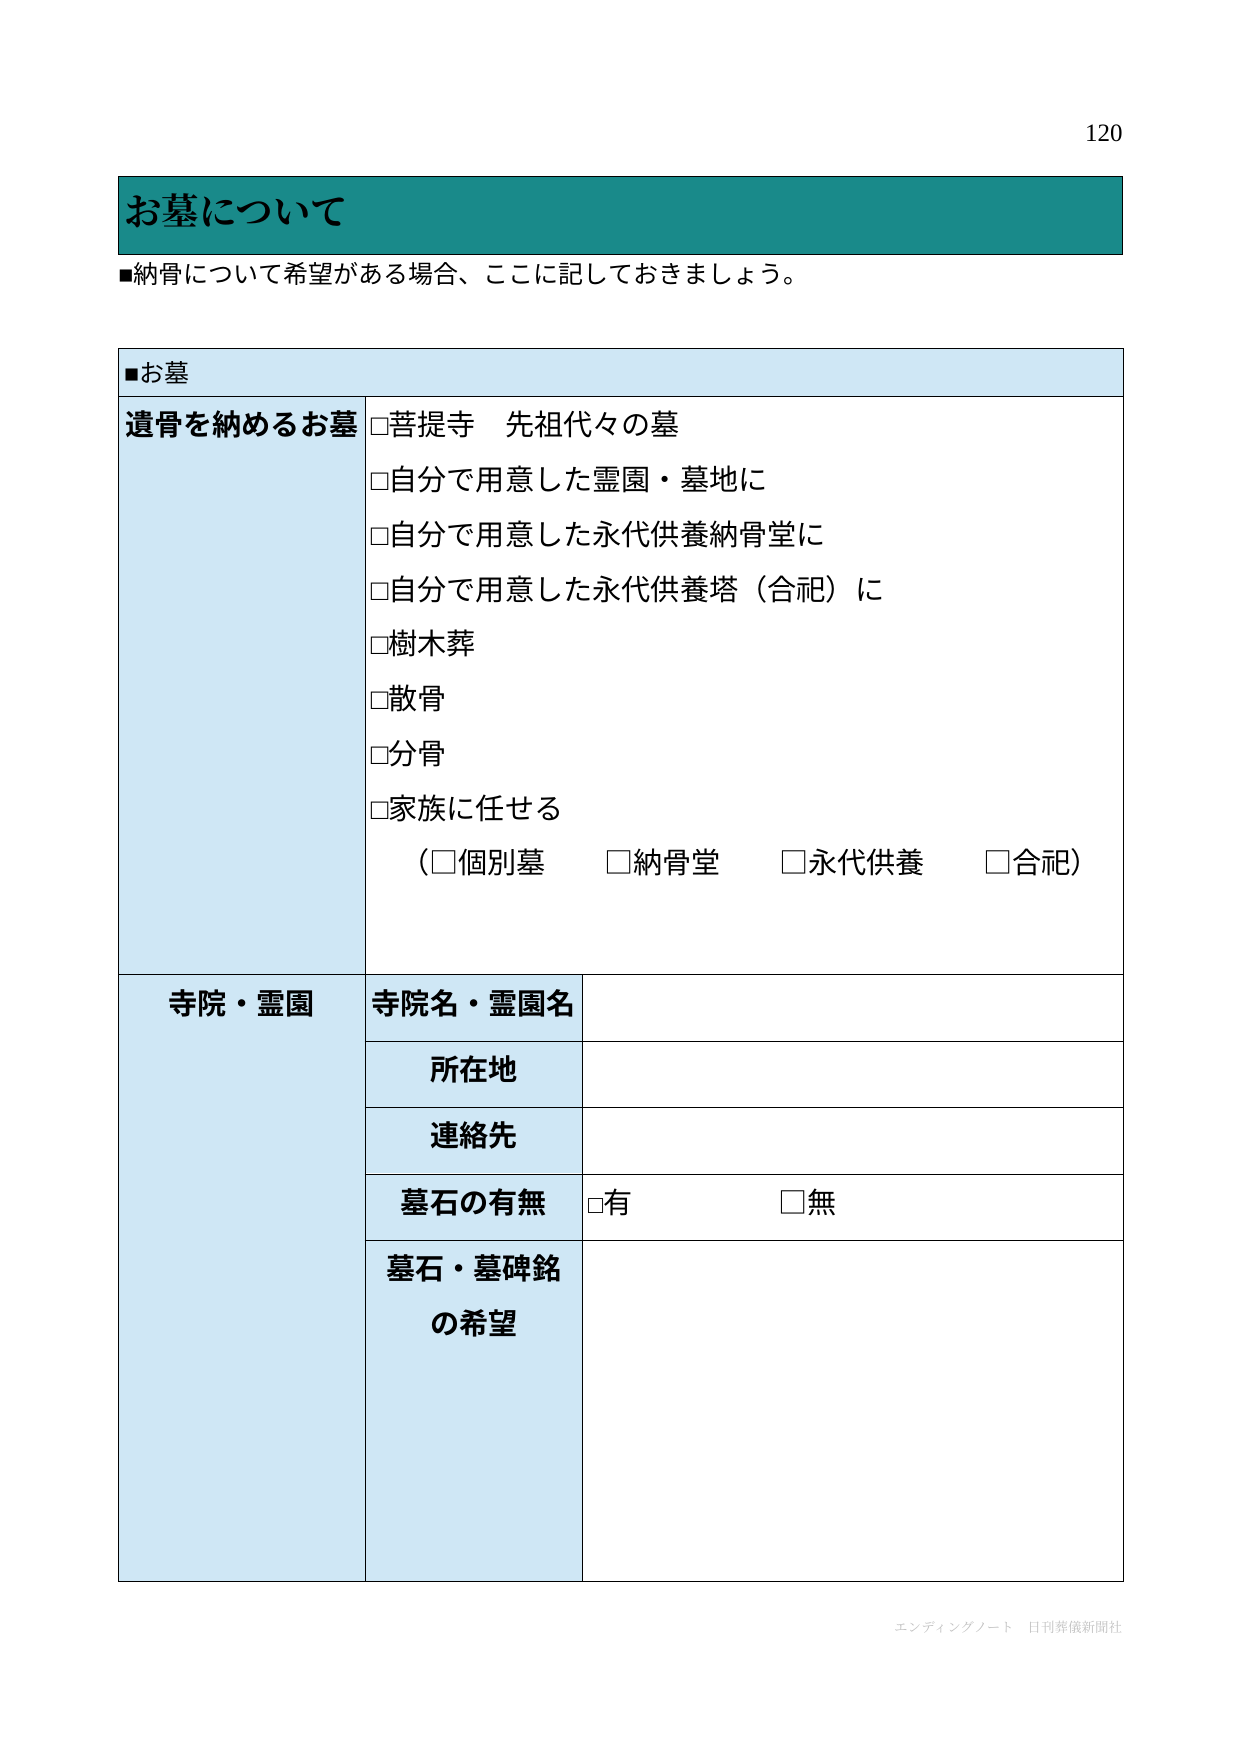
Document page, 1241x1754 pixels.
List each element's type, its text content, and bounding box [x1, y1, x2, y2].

table_cell 遺骨を納めるお墓 [119, 397, 365, 974]
table_cell 所在地 [366, 1042, 582, 1107]
table_cell [583, 1241, 1123, 1581]
table_header ■お墓 [119, 349, 1123, 396]
table_cell 寺院名・霊園名 [366, 975, 582, 1041]
table_cell □有 □無 [583, 1175, 1123, 1240]
table_cell [583, 1042, 1123, 1107]
table_cell 寺院・霊園 [119, 975, 365, 1581]
table_cell 墓石・墓碑銘 の希望 [366, 1241, 582, 1581]
table_cell 連絡先 [366, 1108, 582, 1173]
text ■納骨について希望がある場合、ここに記しておきましょう。 [118, 255, 1122, 291]
table_cell 墓石の有無 [366, 1175, 582, 1240]
table_cell [583, 975, 1123, 1041]
table_cell [583, 1108, 1123, 1173]
table_header お墓について [119, 177, 1122, 254]
table_cell □菩提寺 先祖代々の墓 □自分で用意した霊園・墓地に □自分で用意した永代供養納骨堂に □自分で用意した永代供養塔（合祀）に □樹木葬 □散骨 □分骨 □家族に任せる （□個別墓 □納骨堂 □永代供養 □合祀） [366, 397, 1123, 974]
